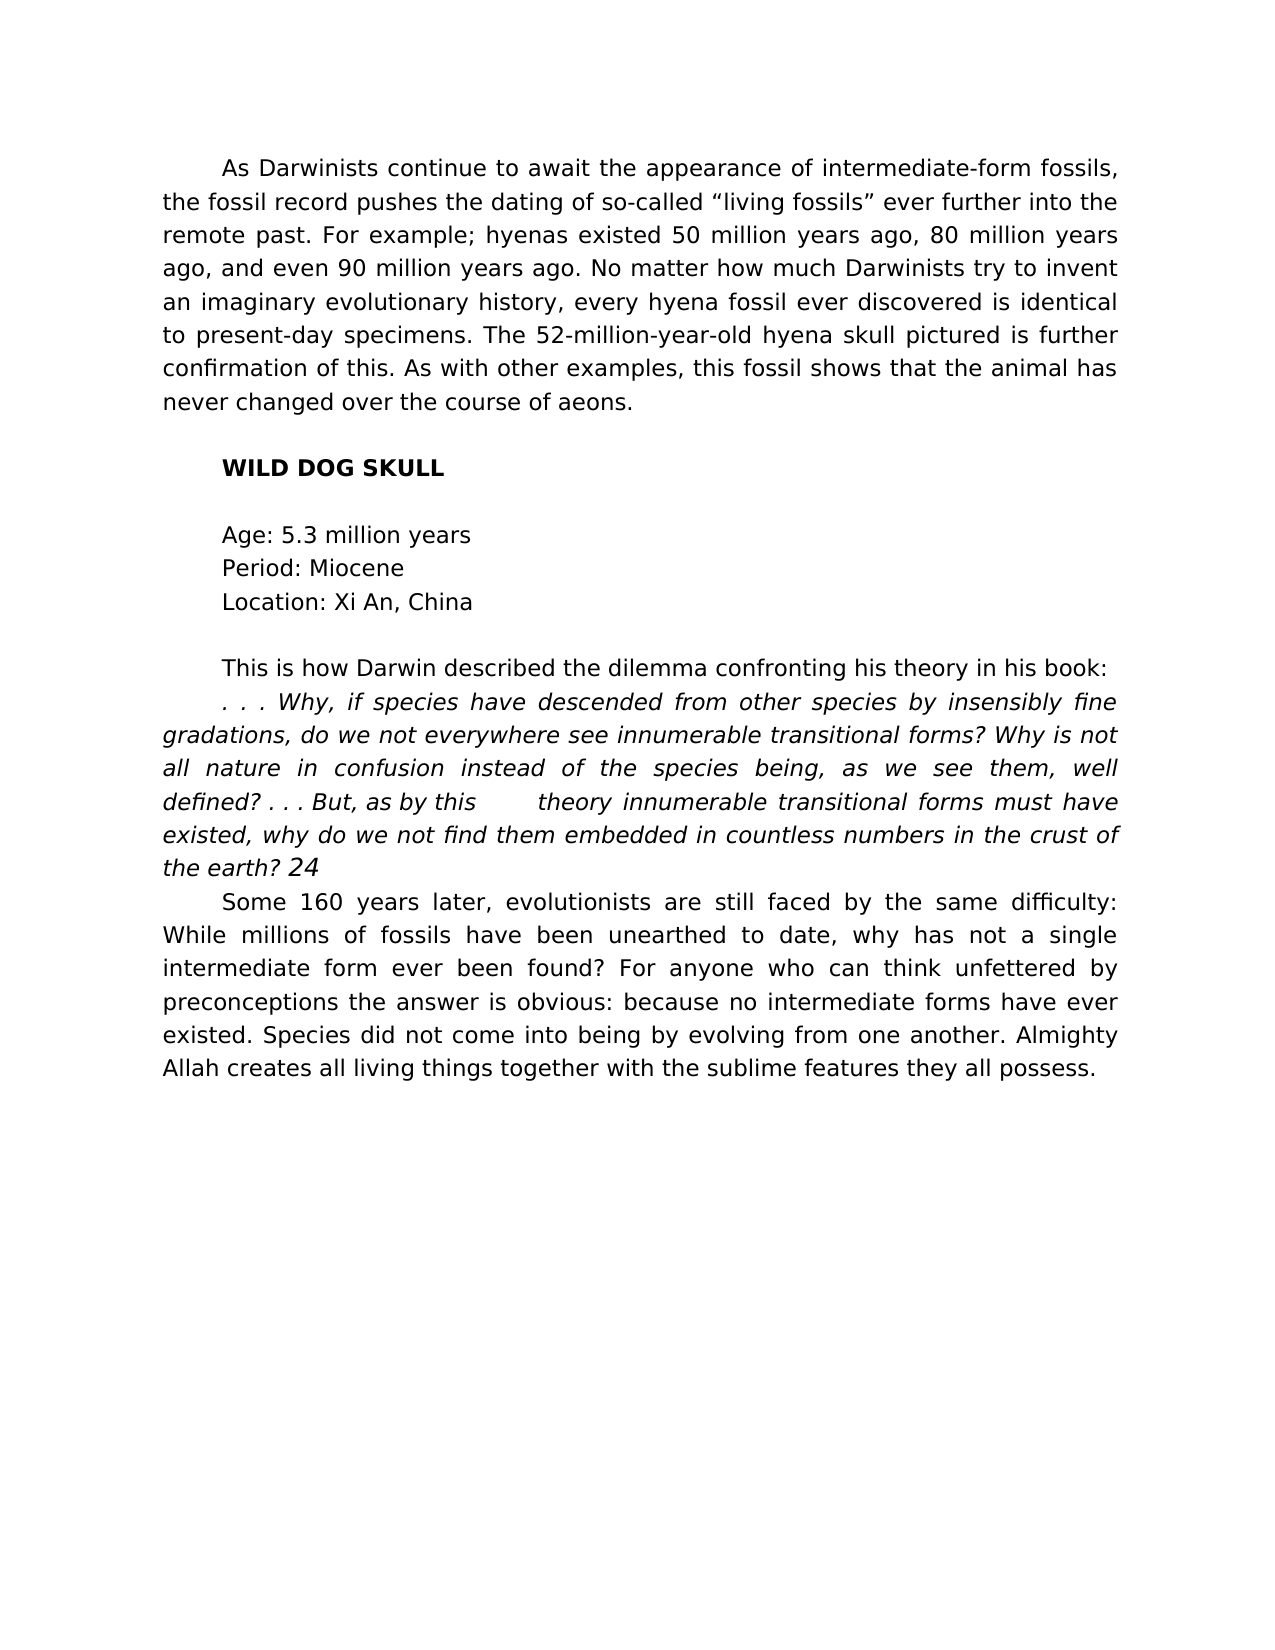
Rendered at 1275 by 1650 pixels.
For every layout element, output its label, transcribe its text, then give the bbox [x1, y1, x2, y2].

text This is how Darwin described the dilemma confronting his theory in his book: [162, 650, 1119, 683]
text . . . Why, if species have descended from other species by insensibly fine gradations, do we not everywhere see innumerable transitional forms? Why is not all nature in confusion instead of the species being, as we see them, well defined? . . . But, as by this theory innumerable transitional forms must have existed, why do we not find them embedded in countless numbers in the crust of the earth? 24 [162, 683, 1119, 883]
text Location: Xi An, China [162, 583, 1119, 617]
text Age: 5.3 million years [162, 517, 1119, 550]
text As Darwinists continue to await the appearance of intermediate-form fossils, the fossil record pushes the dating of so-called “living fossils” ever further into the remote past. For example; hyenas existed 50 million years ago, 80 million years ago, and even 90 million years ago. No matter how much Darwinists try to invent an imaginary evolutionary history, every hyena fossil ever discovered is identical to present-day specimens. The 52-million-year-old hyena skull pictured is further confirmation of this. As with other examples, this fossil shows that the animal has never changed over the course of aeons. [162, 150, 1119, 417]
text WILD DOG SKULL [162, 450, 1119, 483]
text Some 160 years later, evolutionists are still faced by the same difficulty: While millions of fossils have been unearthed to date, why has not a single intermediate form ever been found? For anyone who can think unfettered by preconceptions the answer is obvious: because no intermediate forms have ever existed. Species did not come into being by evolving from one another. Almighty Allah creates all living things together with the sublime features they all possess. [162, 883, 1119, 1083]
text Period: Miocene [162, 550, 1119, 583]
